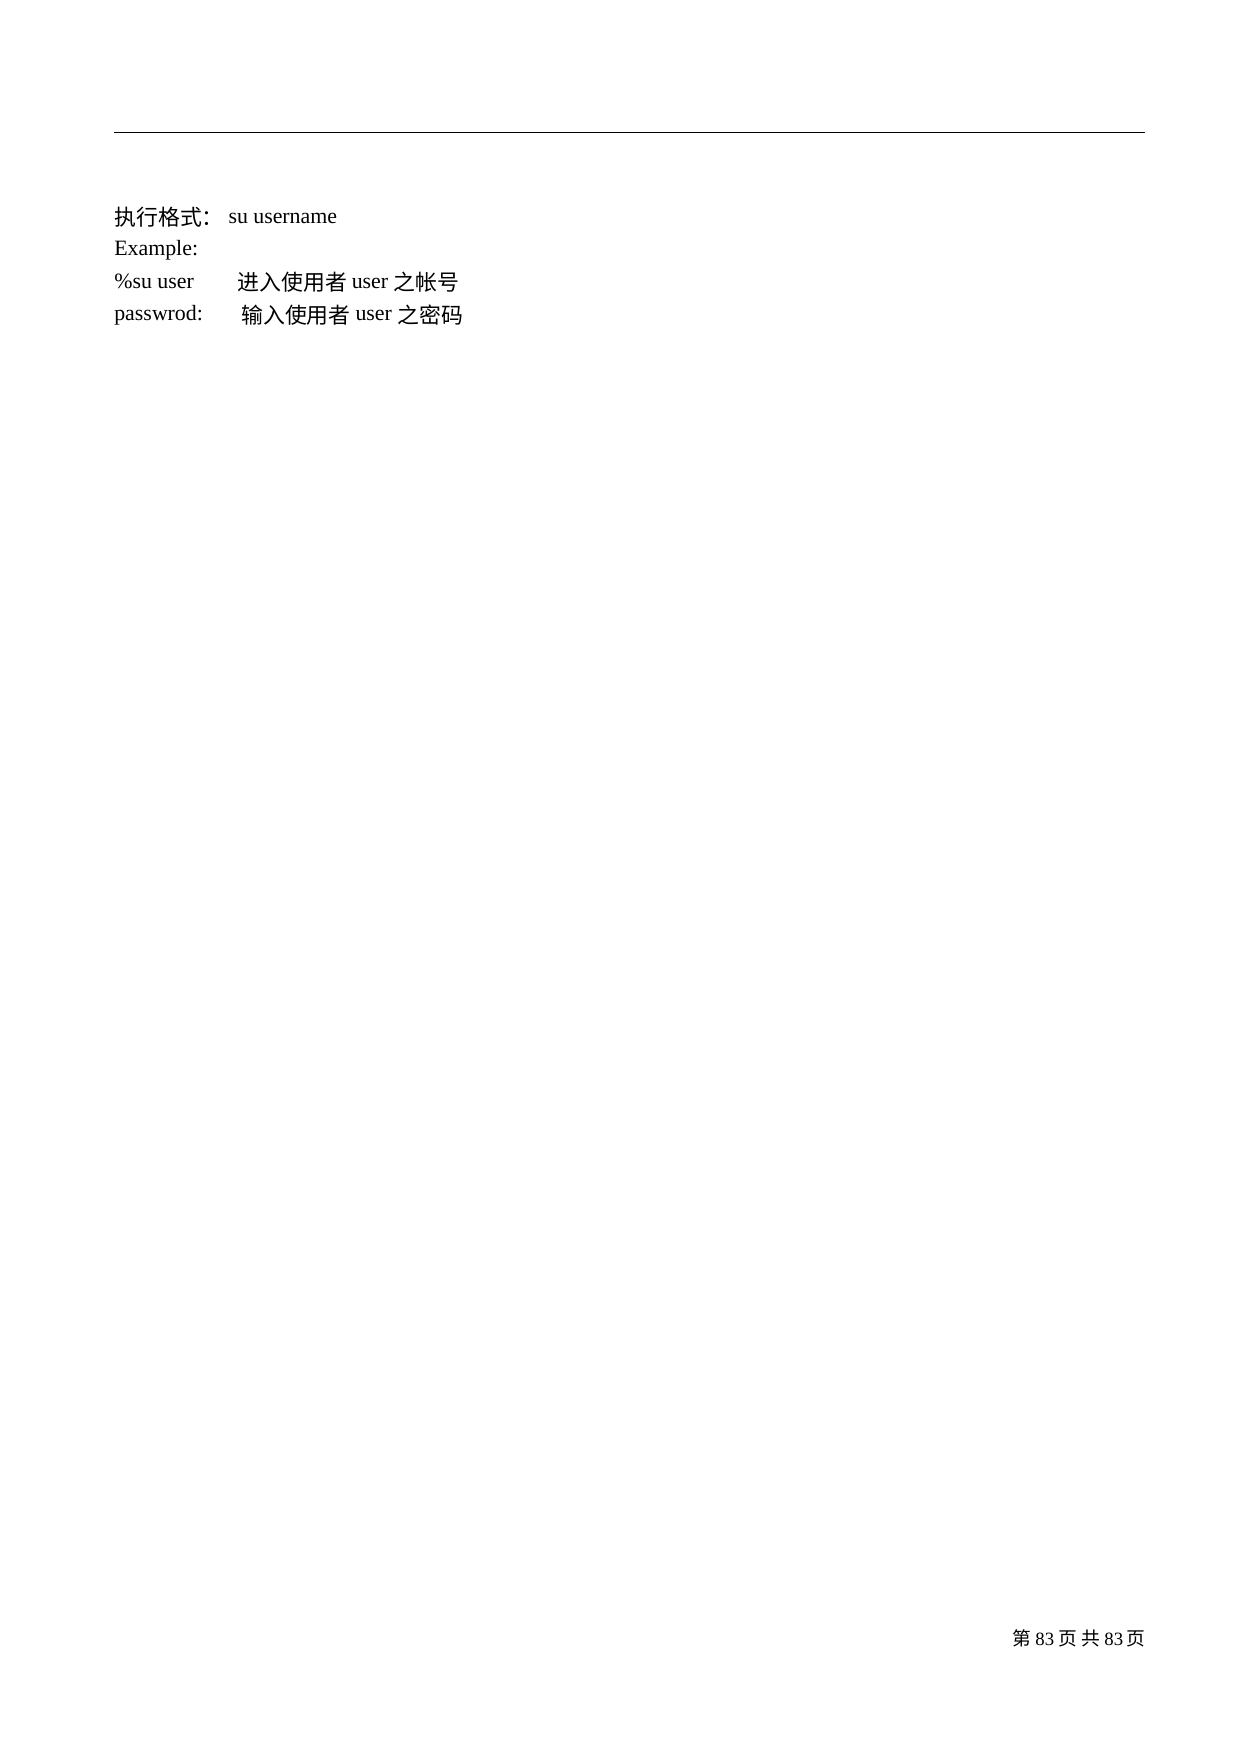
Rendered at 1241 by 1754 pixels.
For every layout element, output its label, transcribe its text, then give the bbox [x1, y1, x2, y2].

text %su user 进入使用者 user 之帐号 [114, 259, 1145, 292]
text Example: [114, 227, 1145, 259]
text passwrod: 输入使用者 user 之密码 [114, 292, 1145, 324]
text 执行格式： su username [114, 194, 1145, 227]
